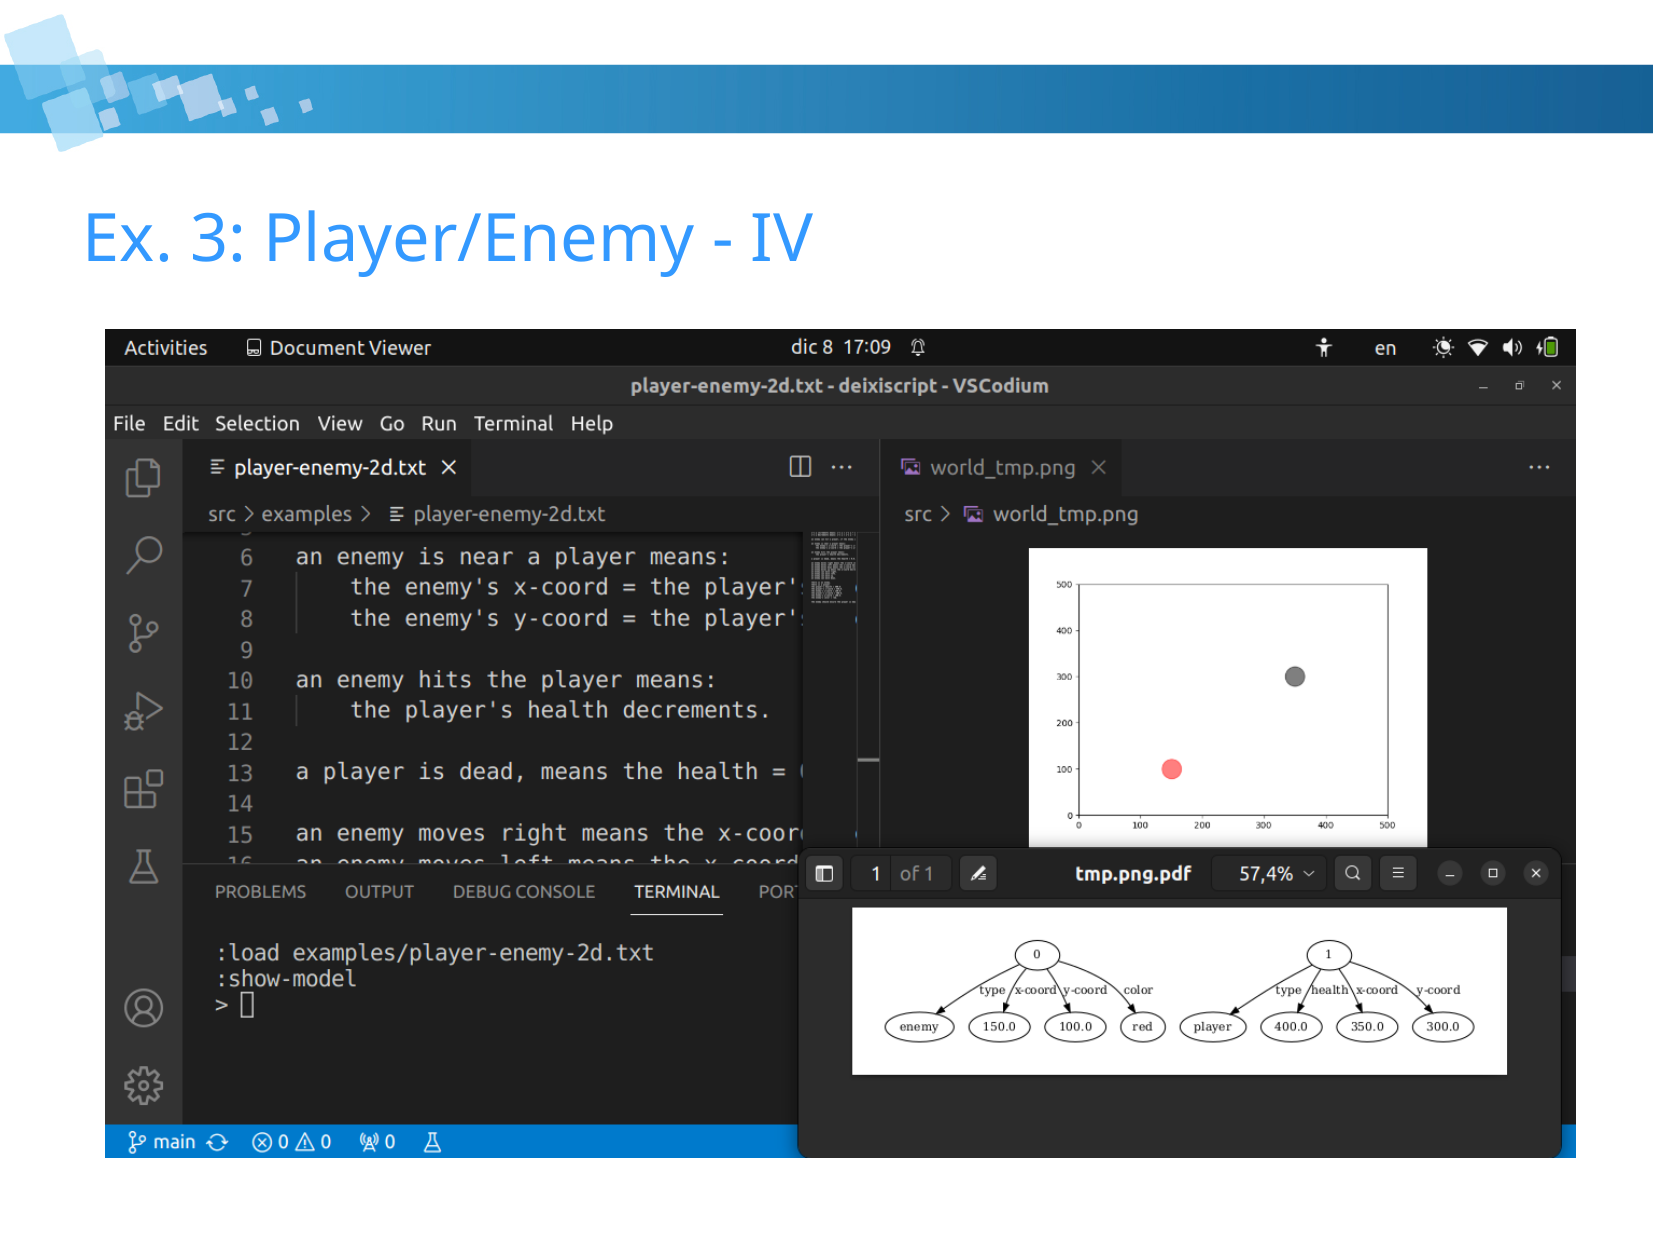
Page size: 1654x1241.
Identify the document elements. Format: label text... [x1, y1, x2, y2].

title Ex. 3: Player/Enemy - IV [82, 132, 1571, 340]
picture [0, 0, 1653, 1238]
